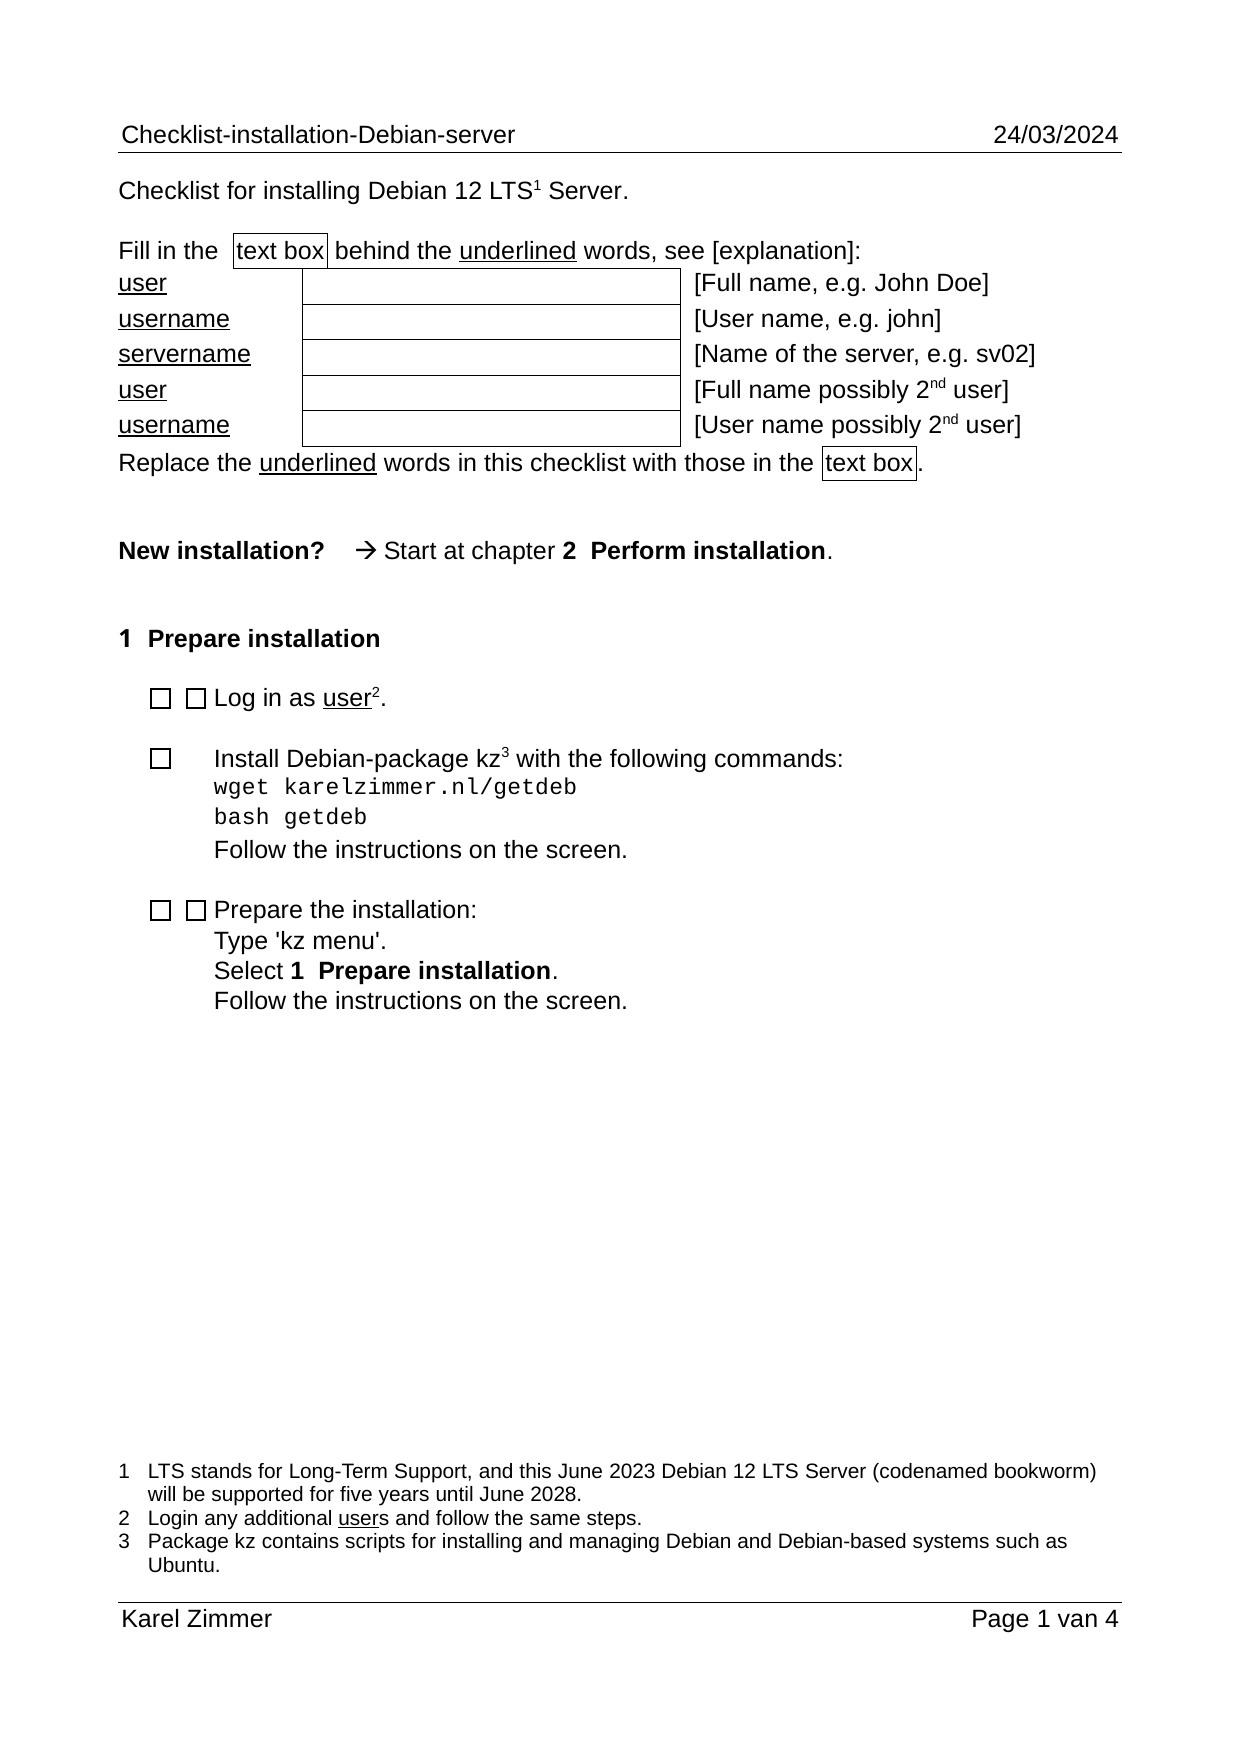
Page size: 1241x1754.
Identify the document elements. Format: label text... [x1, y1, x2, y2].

list Prepare installation [118, 621, 1122, 655]
table_cell [118, 895, 142, 926]
table_cell [118, 865, 142, 895]
text USER [118, 375, 302, 410]
table_cell [142, 926, 177, 956]
text behind the underlined words, see [explanation]: [328, 233, 1122, 268]
table_cell wget karelzimmer.nl/getdeb [213, 774, 1122, 804]
table_cell [118, 986, 142, 1016]
text [User name possibly 2nd user] [681, 410, 1122, 446]
table_cell [213, 865, 1122, 895]
table_cell [142, 744, 177, 774]
table_cell [142, 895, 177, 926]
table_cell [118, 926, 142, 956]
table_cell [118, 956, 142, 986]
table_cell Select 1 Prepare installation. [213, 956, 1122, 986]
table_cell [118, 713, 142, 744]
table_header [177, 683, 213, 713]
table_cell [142, 713, 177, 744]
table_cell [177, 926, 213, 956]
table_cell Install Debian-package kz with the following commands: [213, 744, 1122, 774]
text [Full name, e.g. John Doe] [681, 268, 1122, 304]
table_cell [177, 774, 213, 804]
text [Name of the server, e.g. sv02] [681, 339, 1122, 375]
table_cell [177, 713, 213, 744]
table_cell [118, 804, 142, 834]
table_header [142, 683, 177, 713]
text Checklist for installing Debian 12 LTS Server. [118, 177, 1122, 205]
text USERName [118, 410, 302, 446]
table_cell [118, 835, 142, 865]
text servERNAme [118, 339, 302, 375]
text . [917, 446, 1122, 481]
table_cell [142, 865, 177, 895]
table_cell Follow the instructions on the screen. [213, 835, 1122, 865]
table_cell [118, 774, 142, 804]
text USERname [118, 304, 302, 339]
table_cell Type 'kz menu'. [213, 926, 1122, 956]
text Replace the underlined words in this checklist with those in the [118, 446, 822, 481]
text text box [823, 447, 916, 480]
table_cell Follow the instructions on the screen. [213, 986, 1122, 1016]
text text box [234, 234, 327, 268]
table_cell [177, 865, 213, 895]
table_cell bash getdeb [213, 804, 1122, 834]
table_cell [142, 835, 177, 865]
table_cell [177, 804, 213, 834]
table_cell [177, 986, 213, 1016]
table_cell [213, 713, 1122, 744]
table_cell [177, 895, 213, 926]
table_cell [142, 986, 177, 1016]
text New installation?  Start at chapter 2 Perform installation. [118, 537, 1122, 565]
text [Full name possibly 2nd user] [681, 375, 1122, 410]
text [User name, e.g. john] [681, 304, 1122, 339]
table_cell [142, 956, 177, 986]
text user [118, 268, 302, 304]
text LTS stands for Long-Term Support, and this June 2023 Debian 12 LTS Server (codenamed bookworm) will be supported for five years until June 2028. [118, 1459, 1122, 1506]
table_cell [142, 804, 177, 834]
table_cell [177, 956, 213, 986]
table_header Log in as USER. [213, 683, 1122, 713]
table_header [118, 683, 142, 713]
table_cell Prepare the installation: [213, 895, 1122, 926]
table_cell [142, 774, 177, 804]
table_cell [177, 835, 213, 865]
text Fill in the [118, 233, 233, 268]
table_cell [118, 744, 142, 774]
table_cell [177, 744, 213, 774]
